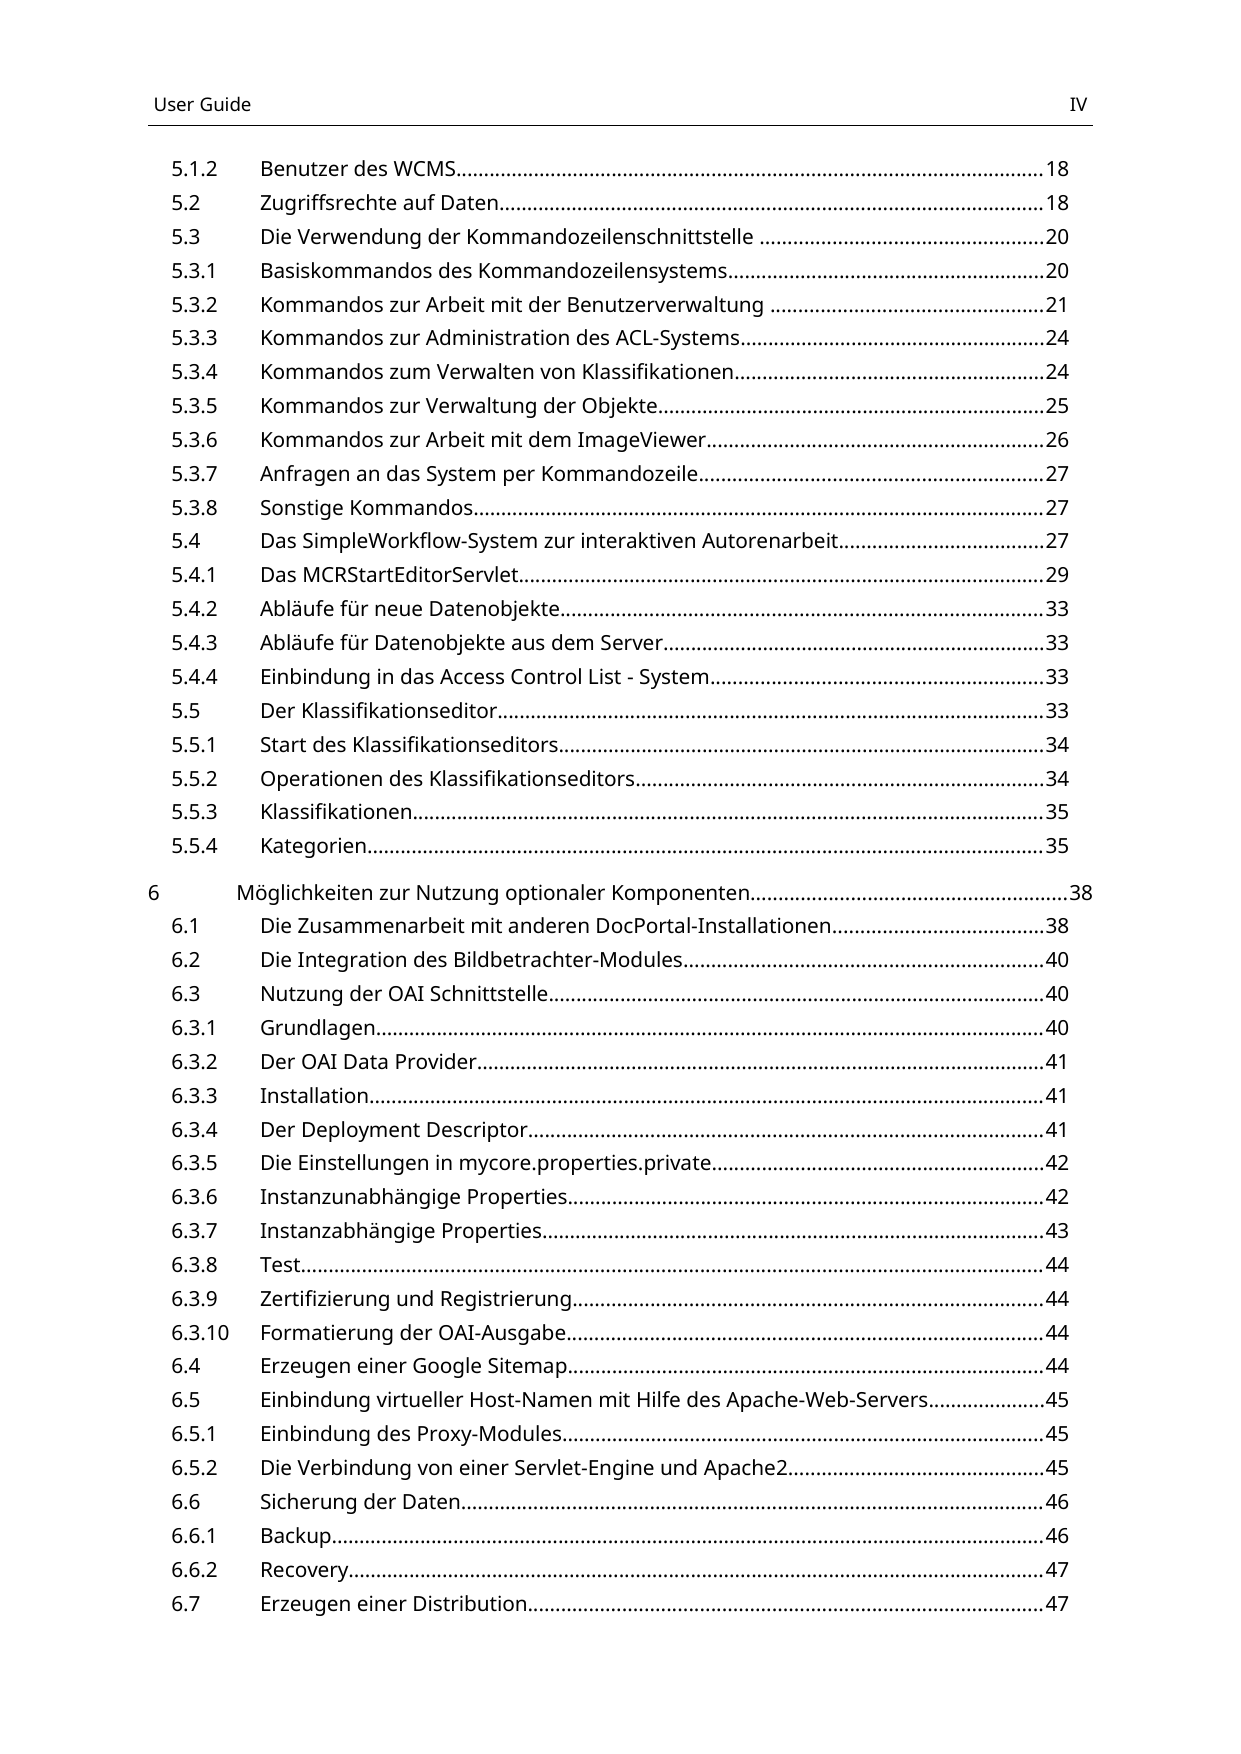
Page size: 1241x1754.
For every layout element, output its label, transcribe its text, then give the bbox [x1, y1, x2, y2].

text 5.4.3 Abläufe für Datenobjekte aus dem Server 33 [171, 628, 1069, 656]
text 6.3.3 Installation 41 [171, 1081, 1069, 1109]
text 6.6.2 Recovery 47 [171, 1555, 1069, 1583]
text 6.2 Die Integration des Bildbetrachter-Modules 40 [171, 945, 1069, 974]
text 6.3.6 Instanzunabhängige Properties 42 [171, 1182, 1069, 1211]
text 5.3 Die Verwendung der Kommandozeilenschnittstelle 20 [171, 222, 1069, 250]
text 6.3.7 Instanzabhängige Properties 43 [171, 1216, 1069, 1244]
text 6.3.2 Der OAI Data Provider 41 [171, 1047, 1069, 1075]
text 5.3.6 Kommandos zur Arbeit mit dem ImageViewer 26 [171, 425, 1069, 453]
text 5.3.4 Kommandos zum Verwalten von Klassifikationen 24 [171, 357, 1069, 386]
text 5.3.2 Kommandos zur Arbeit mit der Benutzerverwaltung 21 [171, 290, 1069, 318]
text 6.3 Nutzung der OAI Schnittstelle 40 [171, 979, 1069, 1007]
text 6.7 Erzeugen einer Distribution 47 [171, 1589, 1069, 1617]
text 6.5.2 Die Verbindung von einer Servlet-Engine und Apache2 45 [171, 1453, 1069, 1481]
text 6.5.1 Einbindung des Proxy-Modules 45 [171, 1419, 1069, 1448]
text 6.3.9 Zertifizierung und Registrierung 44 [171, 1284, 1069, 1312]
text 6.3.5 Die Einstellungen in mycore.properties.private 42 [171, 1148, 1069, 1177]
text 5.3.7 Anfragen an das System per Kommandozeile 27 [171, 459, 1069, 487]
text 5.4.2 Abläufe für neue Datenobjekte 33 [171, 594, 1069, 623]
text 5.4.1 Das MCRStartEditorServlet 29 [171, 561, 1069, 589]
text 6.1 Die Zusammenarbeit mit anderen DocPortal-Installationen 38 [171, 912, 1069, 940]
text 6 Möglichkeiten zur Nutzung optionaler Komponenten 38 [148, 878, 1093, 906]
text 5.5.1 Start des Klassifikationseditors 34 [171, 730, 1069, 758]
text 5.4.4 Einbindung in das Access Control List - System 33 [171, 662, 1069, 690]
text 6.3.1 Grundlagen 40 [171, 1013, 1069, 1041]
text 6.3.10 Formatierung der OAI-Ausgabe 44 [171, 1318, 1069, 1346]
text 5.3.5 Kommandos zur Verwaltung der Objekte 25 [171, 391, 1069, 419]
text 5.3.8 Sonstige Kommandos 27 [171, 493, 1069, 521]
text 5.5 Der Klassifikationseditor 33 [171, 696, 1069, 724]
text 5.4 Das SimpleWorkflow-System zur interaktiven Autorenarbeit 27 [171, 527, 1069, 555]
text 5.5.3 Klassifikationen 35 [171, 797, 1069, 826]
text 6.4 Erzeugen einer Google Sitemap 44 [171, 1352, 1069, 1380]
text 6.3.8 Test 44 [171, 1250, 1069, 1278]
text 6.6 Sicherung der Daten 46 [171, 1487, 1069, 1515]
text 6.5 Einbindung virtueller Host-Namen mit Hilfe des Apache-Web-Servers 45 [171, 1386, 1069, 1414]
text 5.5.2 Operationen des Klassifikationseditors 34 [171, 764, 1069, 792]
text 5.2 Zugriffsrechte auf Daten 18 [171, 188, 1069, 216]
text 5.3.3 Kommandos zur Administration des ACL-Systems 24 [171, 323, 1069, 352]
text 5.5.4 Kategorien 35 [171, 831, 1069, 859]
text 6.6.1 Backup 46 [171, 1521, 1069, 1549]
text 5.1.2 Benutzer des WCMS 18 [171, 154, 1069, 182]
text 5.3.1 Basiskommandos des Kommandozeilensystems 20 [171, 256, 1069, 284]
text 6.3.4 Der Deployment Descriptor 41 [171, 1115, 1069, 1143]
